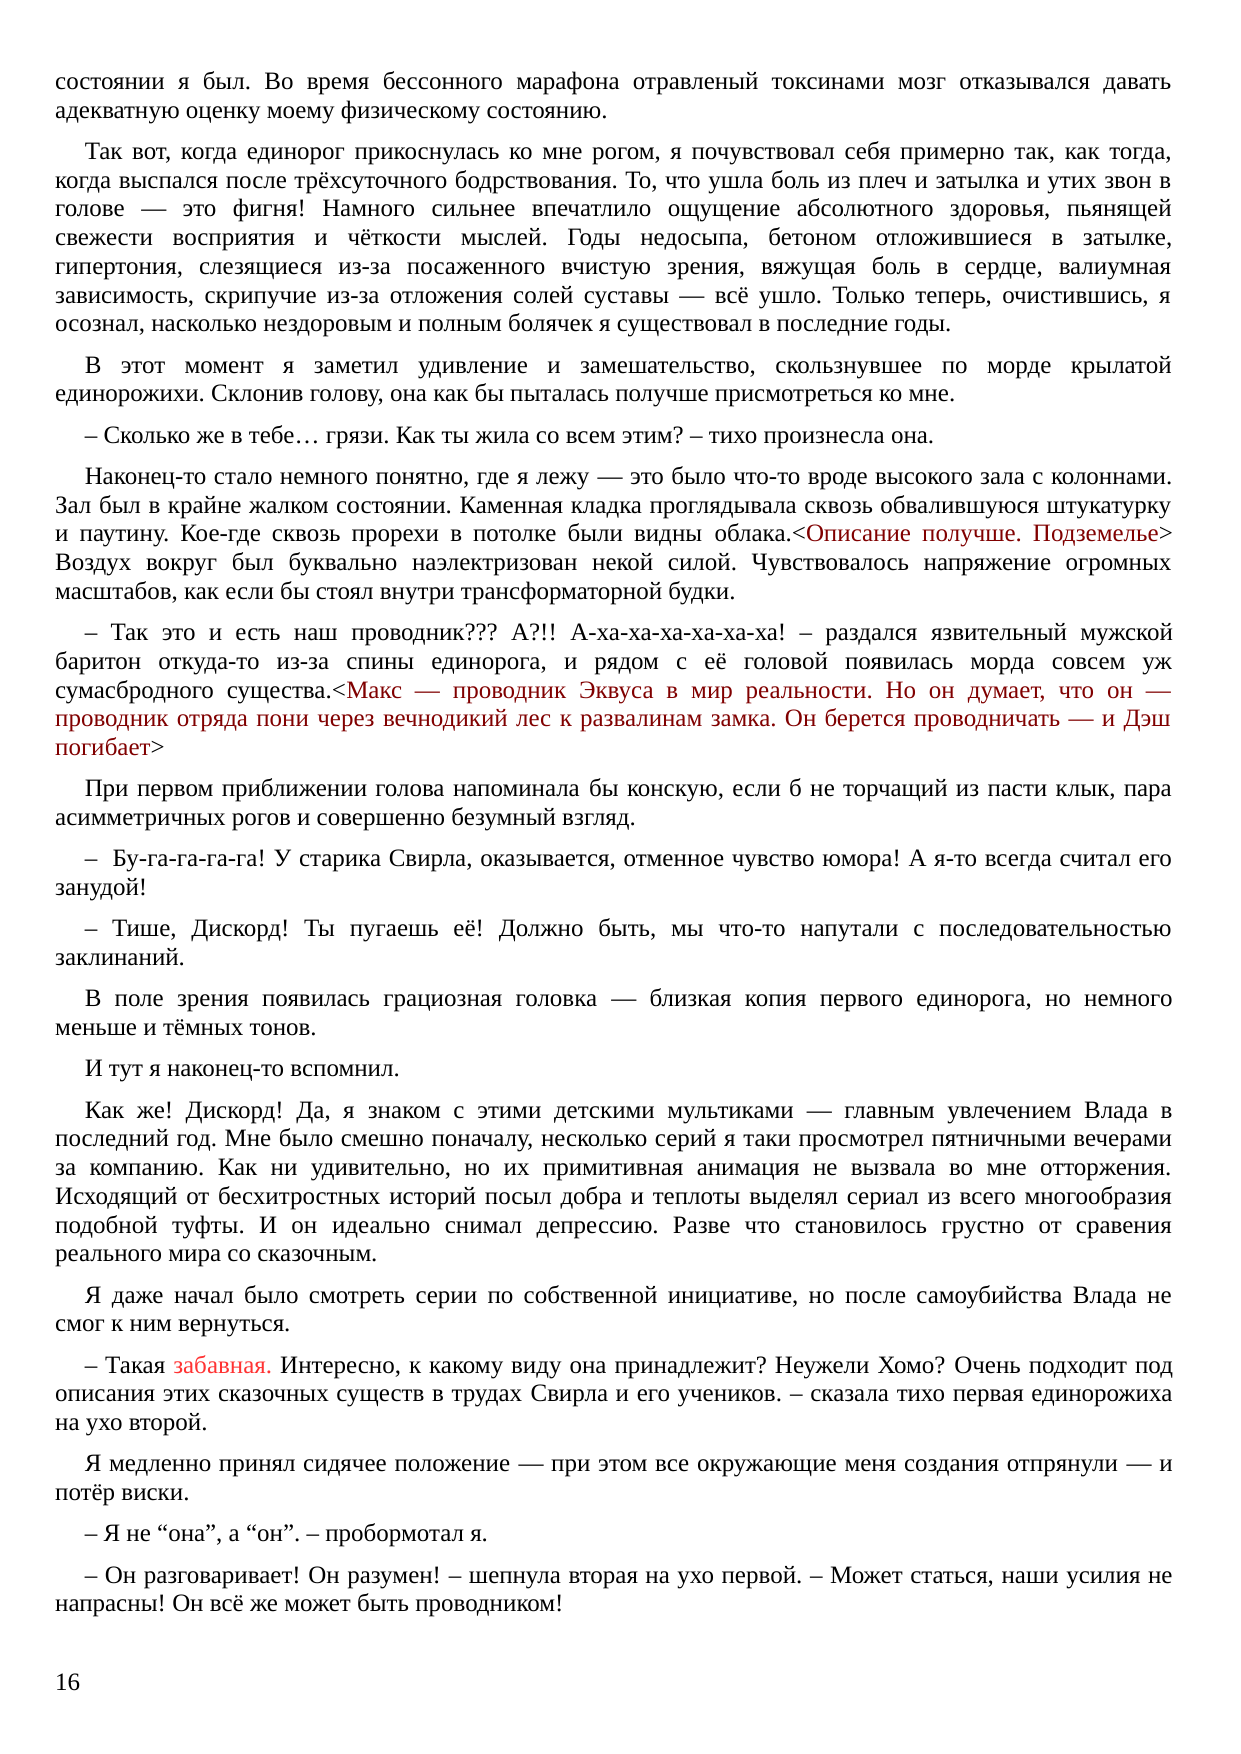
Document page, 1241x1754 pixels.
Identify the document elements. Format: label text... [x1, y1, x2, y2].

text Я медленно принял сидячее положение — при этом все окружающие меня создания отпрянули — и потёр виски. [55, 1448, 1173, 1506]
text В этот момент я заметил удивление и замешательство, скользнувшее по морде крылатой единорожихи. Склонив голову, она как бы пыталась получше присмотреться ко мне. [55, 350, 1173, 407]
text Так вот, когда единорог прикоснулась ко мне рогом, я почувствовал себя примерно так, как тогда, когда выспался после трёхсуточного бодрствования. То, что ушла боль из плеч и затылка и утих звон в голове — это фигня! Намного сильнее впечатлило ощущение абсолютного здоровья, пьянящей свежести восприятия и чёткости мыслей. Годы недосыпа, бетоном отложившиеся в затылке, гипертония, слезящиеся из-за посаженного вчистую зрения, вяжущая боль в сердце, валиумная зависимость, скрипучие из-за отложения солей суставы — всё ушло. Только теперь, очистившись, я осознал, насколько нездоровым и полным болячек я существовал в последние годы. [55, 136, 1173, 337]
text – Бу-га-га-га-га! У старика Свирла, оказывается, отменное чувство юмора! А я-то всегда считал его занудой! [55, 843, 1173, 901]
text состоянии я был. Во время бессонного марафона отравленый токсинами мозг отказывался давать адекватную оценку моему физическому состоянию. [55, 66, 1173, 123]
text – Сколько же в тебе… грязи. Как ты жила со всем этим? – тихо произнесла она. [55, 420, 1173, 448]
text И тут я наконец-то вспомнил. [55, 1053, 1173, 1082]
text Как же! Дискорд! Да, я знаком с этими детскими мультиками — главным увлечением Влада в последний год. Мне было смешно поначалу, несколько серий я таки просмотрел пятничными вечерами за компанию. Как ни удивительно, но их примитивная анимация не вызвала во мне отторжения. Исходящий от бесхитростных историй посыл добра и теплоты выделял сериал из всего многообразия подобной туфты. И он идеально снимал депрессию. Разве что становилось грустно от сравения реального мира со сказочным. [55, 1095, 1173, 1267]
text – Тише, Дискорд! Ты пугаешь её! Должно быть, мы что-то напутали с последовательностью заклинаний. [55, 913, 1173, 971]
text – Так это и есть наш проводник??? А?!! А-ха-ха-ха-ха-ха-ха! – раздался язвительный мужской баритон откуда-то из-за спины единорога, и рядом с её головой появилась морда совсем уж сумасбродного существа.<Макс — проводник Эквуса в мир реальности. Но он думает, что он — проводник отряда пони через вечнодикий лес к развалинам замка. Он берется проводничать — и Дэш погибает> [55, 617, 1173, 761]
text – Такая забавная. Интересно, к какому виду она принадлежит? Неужели Хомо? Очень подходит под описания этих сказочных существ в трудах Свирла и его учеников. – сказала тихо первая единорожиха на ухо второй. [55, 1350, 1173, 1436]
text – Я не “она”, а “он”. – пробормотал я. [55, 1518, 1173, 1547]
text – Он разговаривает! Он разумен! – шепнула вторая на ухо первой. – Может статься, наши усилия не напрасны! Он всё же может быть проводником! [55, 1560, 1173, 1617]
text При первом приближении голова напоминала бы конскую, если б не торчащий из пасти клык, пара асимметричных рогов и совершенно безумный взгляд. [55, 773, 1173, 831]
text В поле зрения появилась грациозная головка — близкая копия первого единорога, но немного меньше и тёмных тонов. [55, 983, 1173, 1041]
text Наконец-то стало немного понятно, где я лежу — это было что-то вроде высокого зала с колоннами. Зал был в крайне жалком состоянии. Каменная кладка проглядывала сквозь обвалившуюся штукатурку и паутину. Кое-где сквозь прорехи в потолке были видны облака.<Описание получше. Подземелье> Воздух вокруг был буквально наэлектризован некой силой. Чувствовалось напряжение огромных масштабов, как если бы стоял внутри трансформаторной будки. [55, 461, 1173, 605]
text Я даже начал было смотреть серии по собственной инициативе, но после самоубийства Влада не смог к ним вернуться. [55, 1280, 1173, 1337]
